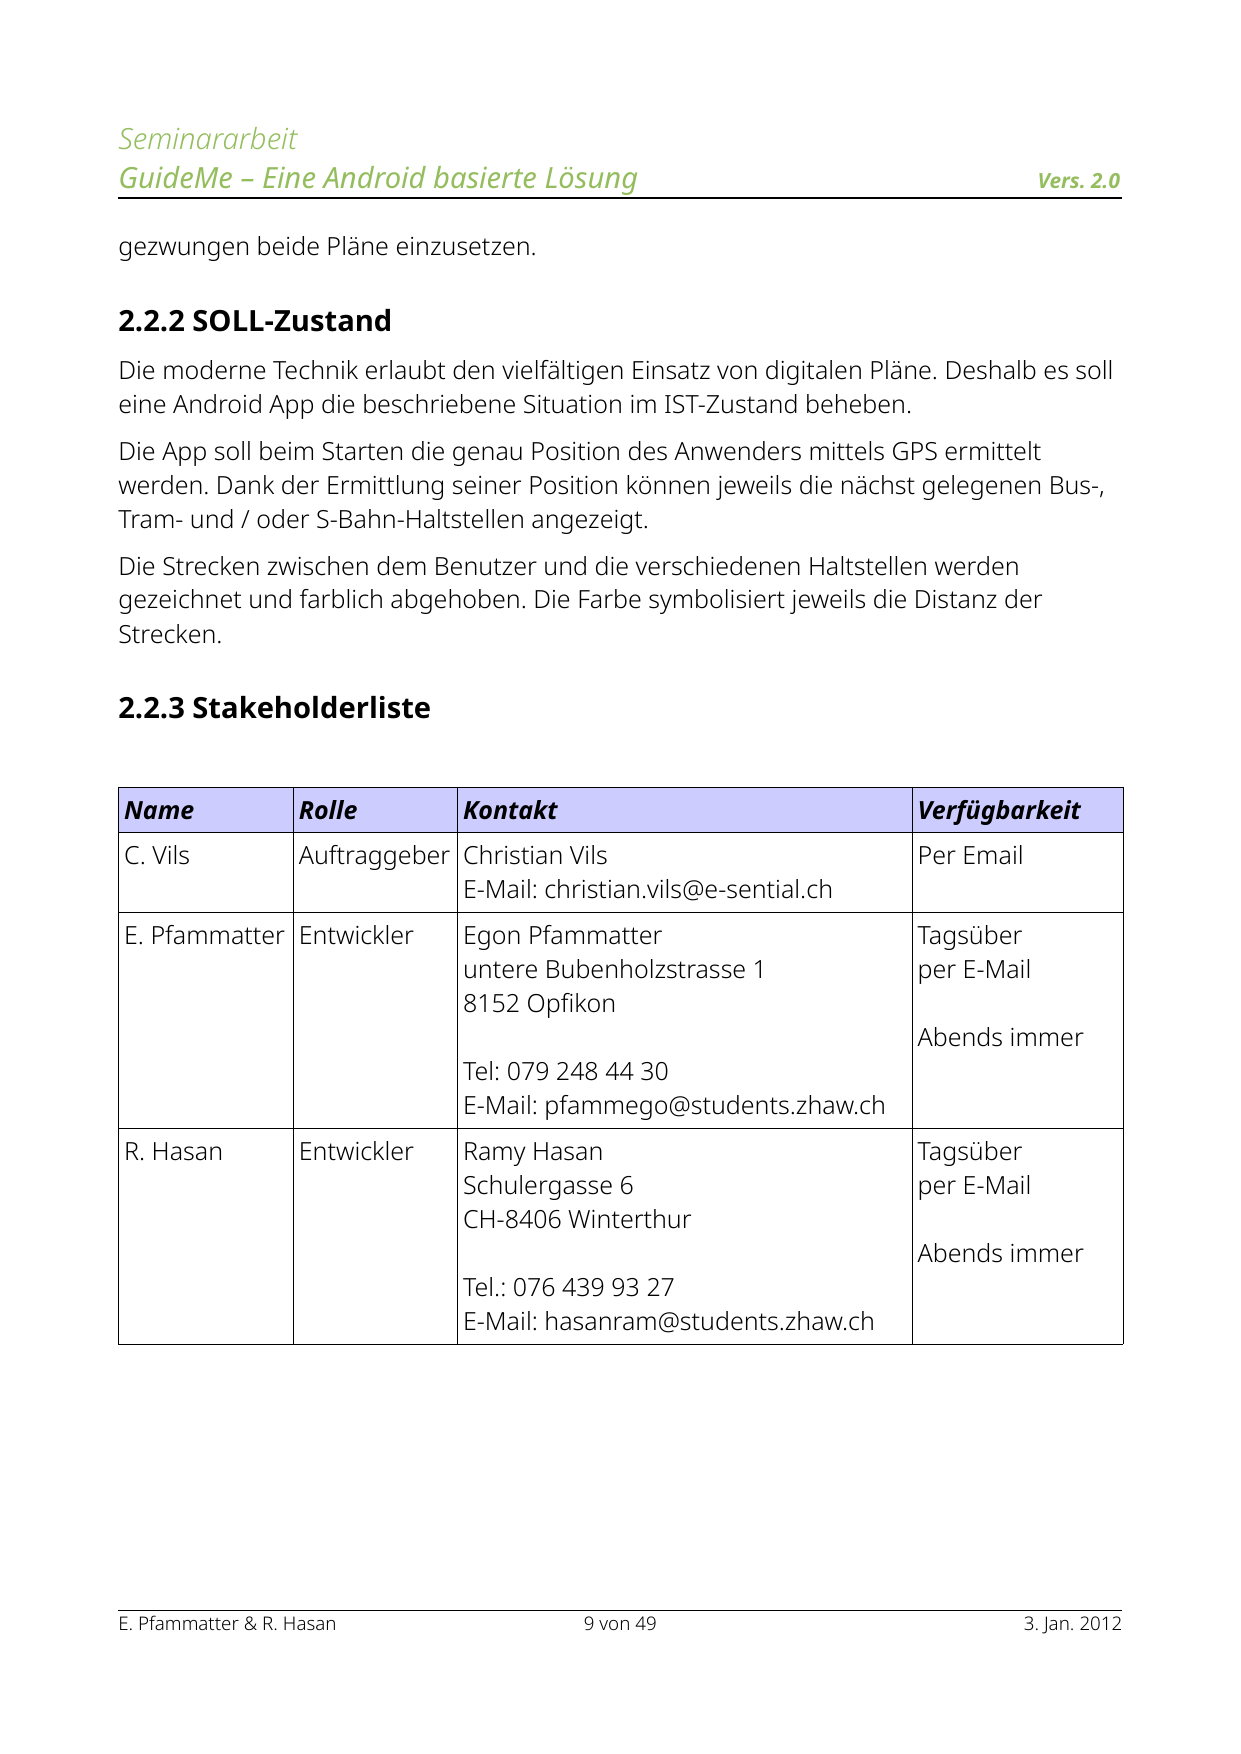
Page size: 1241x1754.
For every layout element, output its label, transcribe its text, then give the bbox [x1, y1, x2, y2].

text Die App soll beim Starten die genau Position des Anwenders mittels GPS ermittelt werden. Dank der Ermittlung seiner Position können jeweils die nächst gelegenen Bus-, Tram- und / oder S-Bahn-Haltstellen angezeigt. [118, 433, 1122, 536]
text Die moderne Technik erlaubt den vielfältigen Einsatz von digitalen Pläne. Deshalb es soll eine Android App die beschriebene Situation im IST-Zustand beheben. [118, 353, 1122, 421]
table_cell Auftraggeber [294, 833, 457, 912]
table_cell Tagsüber per E-Mail Abends immer [913, 913, 1123, 1128]
table_cell Egon Pfammatter untere Bubenholzstrasse 1 8152 Opfikon Tel: 079 248 44 30 E-Mail: pfammego@students.zhaw.ch [458, 913, 912, 1128]
table_cell C. Vils [119, 833, 293, 912]
table_cell Christian Vils E-Mail: christian.vils@e-sential.ch [458, 833, 912, 912]
table_header Name [119, 788, 293, 832]
table_cell Tagsüber per E-Mail Abends immer [913, 1129, 1123, 1344]
table_cell Ramy Hasan Schulergasse 6 CH-8406 Winterthur Tel.: 076 439 93 27 E-Mail: hasanram@students.zhaw.ch [458, 1129, 912, 1344]
text Die Strecken zwischen dem Benutzer und die verschiedenen Haltstellen werden gezeichnet und farblich abgehoben. Die Farbe symbolisiert jeweils die Distanz der Strecken. [118, 548, 1122, 650]
table_header Rolle [294, 788, 457, 832]
table_header Verfügbarkeit [913, 788, 1123, 832]
subtitle 2.2.3 Stakeholderliste [118, 688, 1122, 727]
table_cell Entwickler [294, 1129, 457, 1344]
text gezwungen beide Pläne einzusetzen. [118, 229, 1122, 263]
subtitle 2.2.2 SOLL-Zustand [118, 301, 1122, 340]
table_cell R. Hasan [119, 1129, 293, 1344]
table_cell Entwickler [294, 913, 457, 1128]
table_cell E. Pfammatter [119, 913, 293, 1128]
table_header Kontakt [458, 788, 912, 832]
table_cell Per Email [913, 833, 1123, 912]
